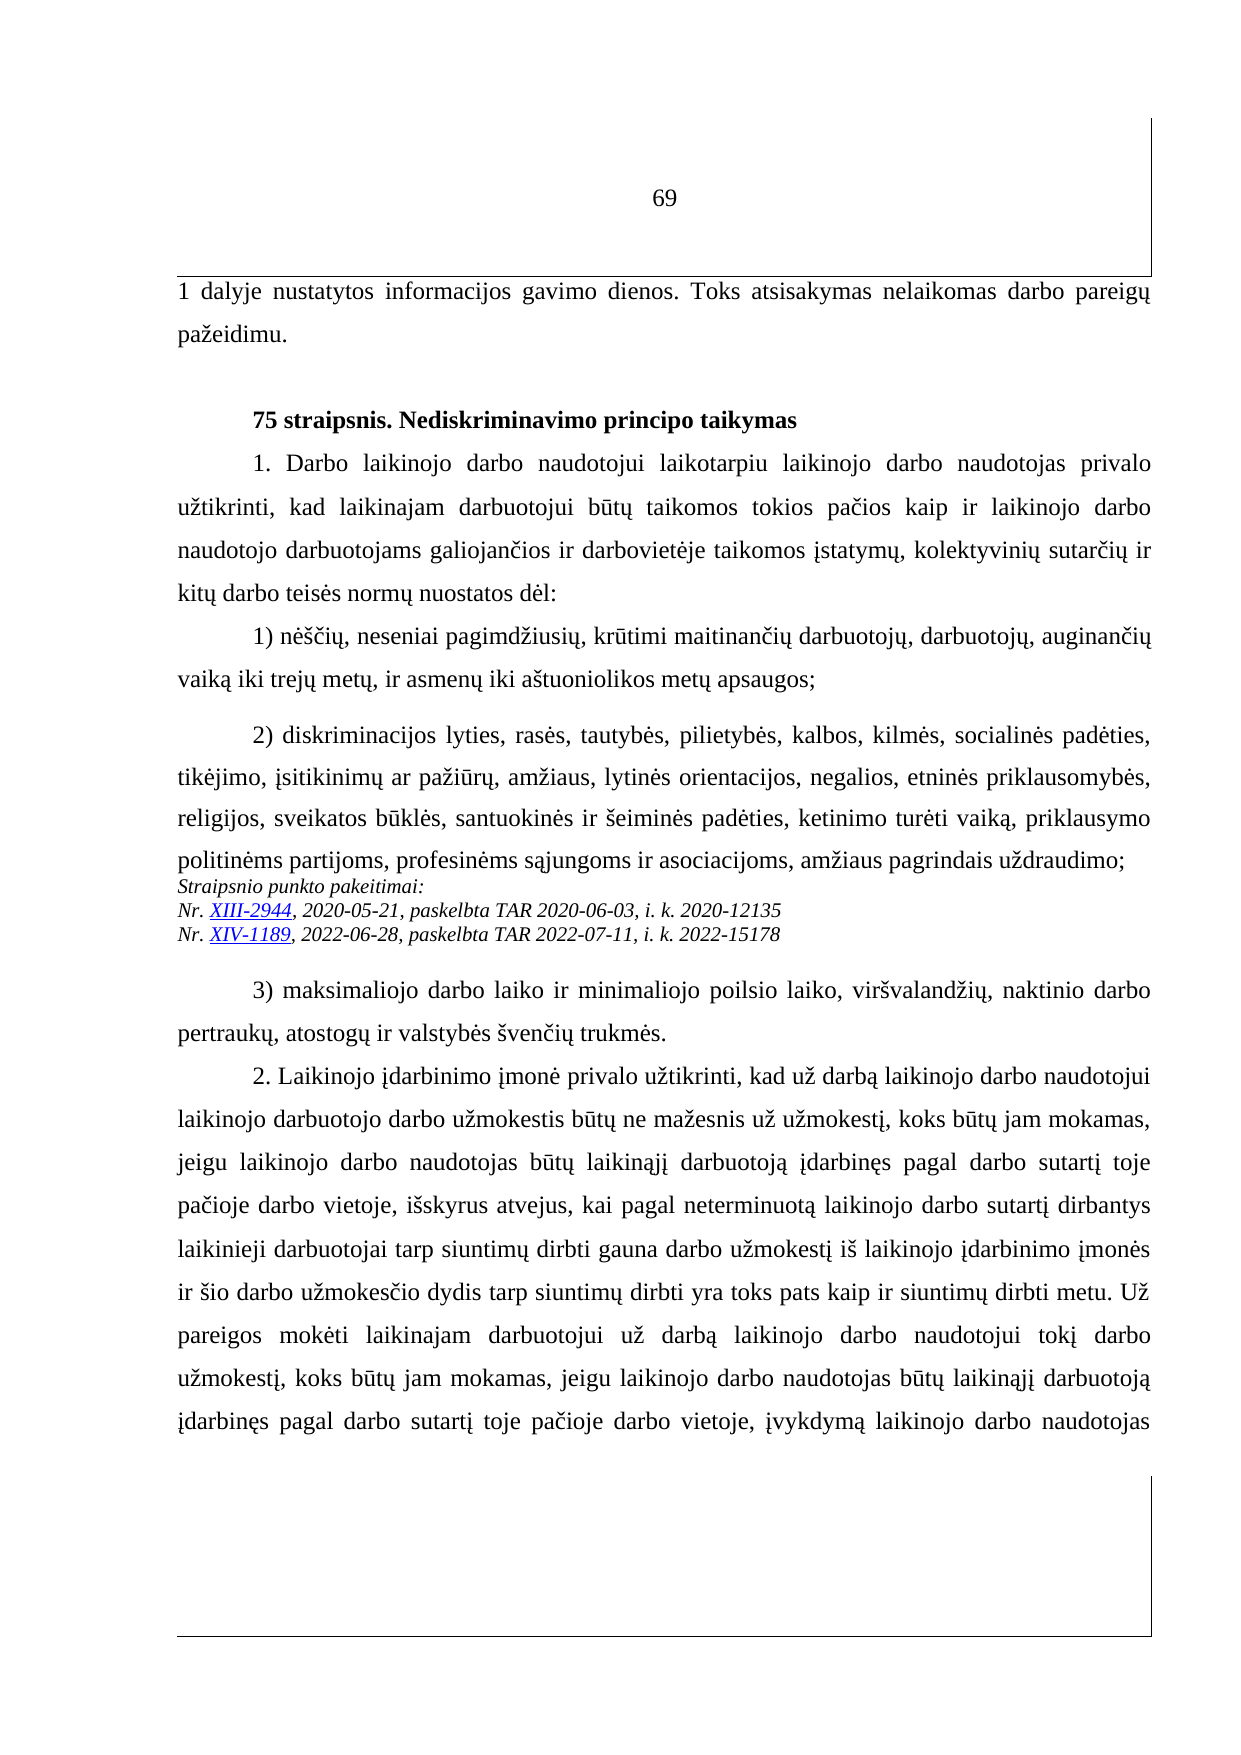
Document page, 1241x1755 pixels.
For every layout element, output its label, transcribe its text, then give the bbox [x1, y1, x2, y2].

text 2. Laikinojo įdarbinimo įmonė privalo užtikrinti, kad už darbą laikinojo darbo naudotojui laikinojo darbuotojo darbo užmokestis būtų ne mažesnis už užmokestį, koks būtų jam mokamas, jeigu laikinojo darbo naudotojas būtų laikinąjį darbuotoją įdarbinęs pagal darbo sutartį toje pačioje darbo vietoje, išskyrus atvejus, kai pagal neterminuotą laikinojo darbo sutartį dirbantys laikinieji darbuotojai tarp siuntimų dirbti gauna darbo užmokestį iš laikinojo įdarbinimo įmonės ir šio darbo užmokesčio dydis tarp siuntimų dirbti yra toks pats kaip ir siuntimų dirbti metu. Už pareigos mokėti laikinajam darbuotojui už darbą laikinojo darbo naudotojui tokį darbo užmokestį, koks būtų jam mokamas, jeigu laikinojo darbo naudotojas būtų laikinąjį darbuotoją įdarbinęs pagal darbo sutartį toje pačioje darbo vietoje, įvykdymą laikinojo darbo naudotojas [177, 1061, 1152, 1435]
text Nr. XIV-1189, 2022-06-28, paskelbta TAR 2022-07-11, i. k. 2022-15178 [177, 922, 1152, 946]
text 75 straipsnis. Nediskriminavimo principo taikymas [177, 405, 1152, 434]
text 1) nėščių, neseniai pagimdžiusių, krūtimi maitinančių darbuotojų, darbuotojų, auginančių vaiką iki trejų metų, ir asmenų iki aštuoniolikos metų apsaugos; [177, 621, 1152, 693]
text 1 dalyje nustatytos informacijos gavimo dienos. Toks atsisakymas nelaikomas darbo pareigų pažeidimu. [177, 276, 1152, 348]
text 3) maksimaliojo darbo laiko ir minimaliojo poilsio laiko, viršvalandžių, naktinio darbo pertraukų, atostogų ir valstybės švenčių trukmės. [177, 975, 1152, 1047]
text Nr. XIII-2944, 2020-05-21, paskelbta TAR 2020-06-03, i. k. 2020-12135 [177, 898, 1152, 922]
text 2) diskriminacijos lyties, rasės, tautybės, pilietybės, kalbos, kilmės, socialinės padėties, tikėjimo, įsitikinimų ar pažiūrų, amžiaus, lytinės orientacijos, negalios, etninės priklausomybės, religijos, sveikatos būklės, santuokinės ir šeiminės padėties, ketinimo turėti vaiką, priklausymo politinėms partijoms, profesinėms sąjungoms ir asociacijoms, amžiaus pagrindais uždraudimo; [177, 707, 1152, 874]
text 1. Darbo laikinojo darbo naudotojui laikotarpiu laikinojo darbo naudotojas privalo užtikrinti, kad laikinajam darbuotojui būtų taikomos tokios pačios kaip ir laikinojo darbo naudotojo darbuotojams galiojančios ir darbovietėje taikomos įstatymų, kolektyvinių sutarčių ir kitų darbo teisės normų nuostatos dėl: [177, 448, 1152, 607]
text Straipsnio punkto pakeitimai: [177, 874, 1152, 898]
